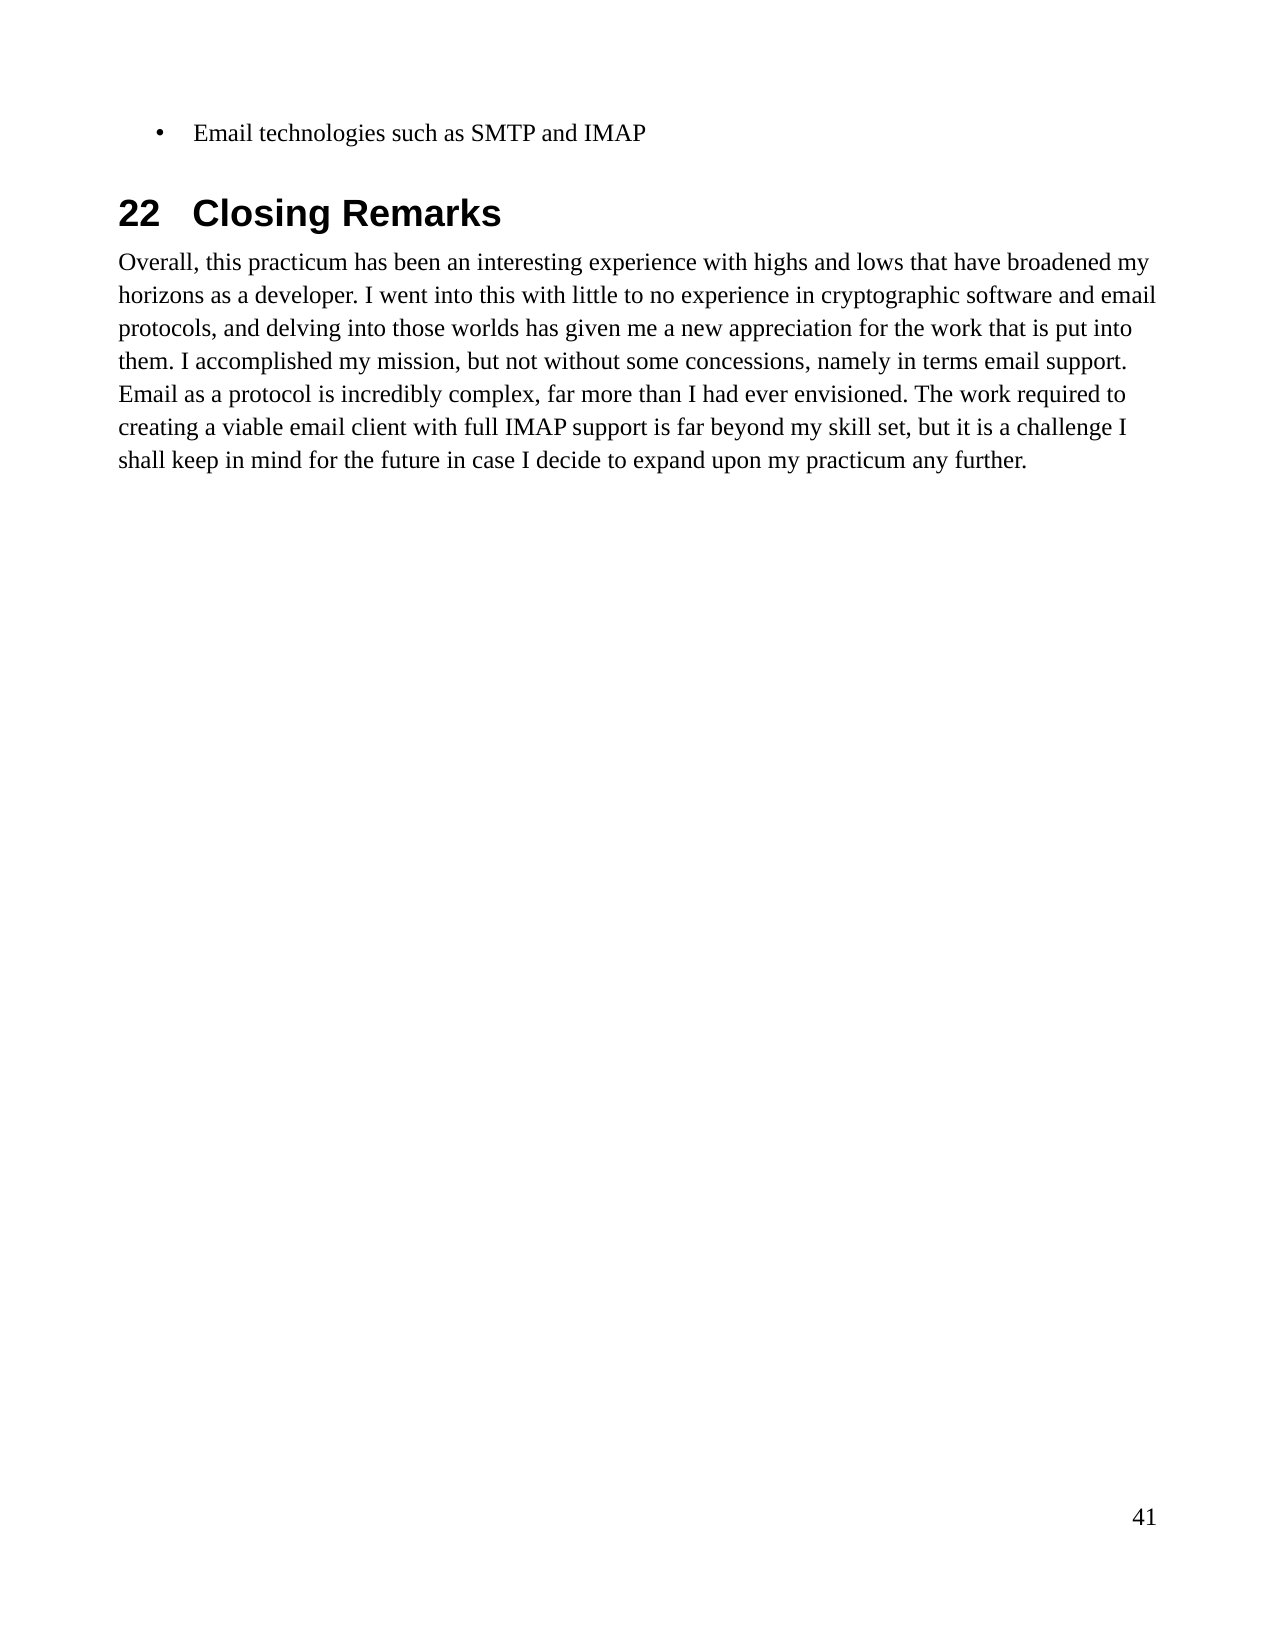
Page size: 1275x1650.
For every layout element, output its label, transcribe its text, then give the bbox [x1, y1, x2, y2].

subtitle Closing Remarks [118, 191, 1157, 234]
list Email technologies such as SMTP and IMAP [156, 118, 1157, 147]
text Overall, this practicum has been an interesting experience with highs and lows that have broadened my horizons as a developer. I went into this with little to no experience in cryptographic software and email protocols, and delving into those worlds has given me a new appreciation for the work that is put into them. I accomplished my mission, but not without some concessions, namely in terms email support. Email as a protocol is incredibly complex, far more than I had ever envisioned. The work required to creating a viable email client with full IMAP support is far beyond my skill set, but it is a challenge I shall keep in mind for the future in case I decide to expand upon my practicum any further. [118, 247, 1157, 474]
